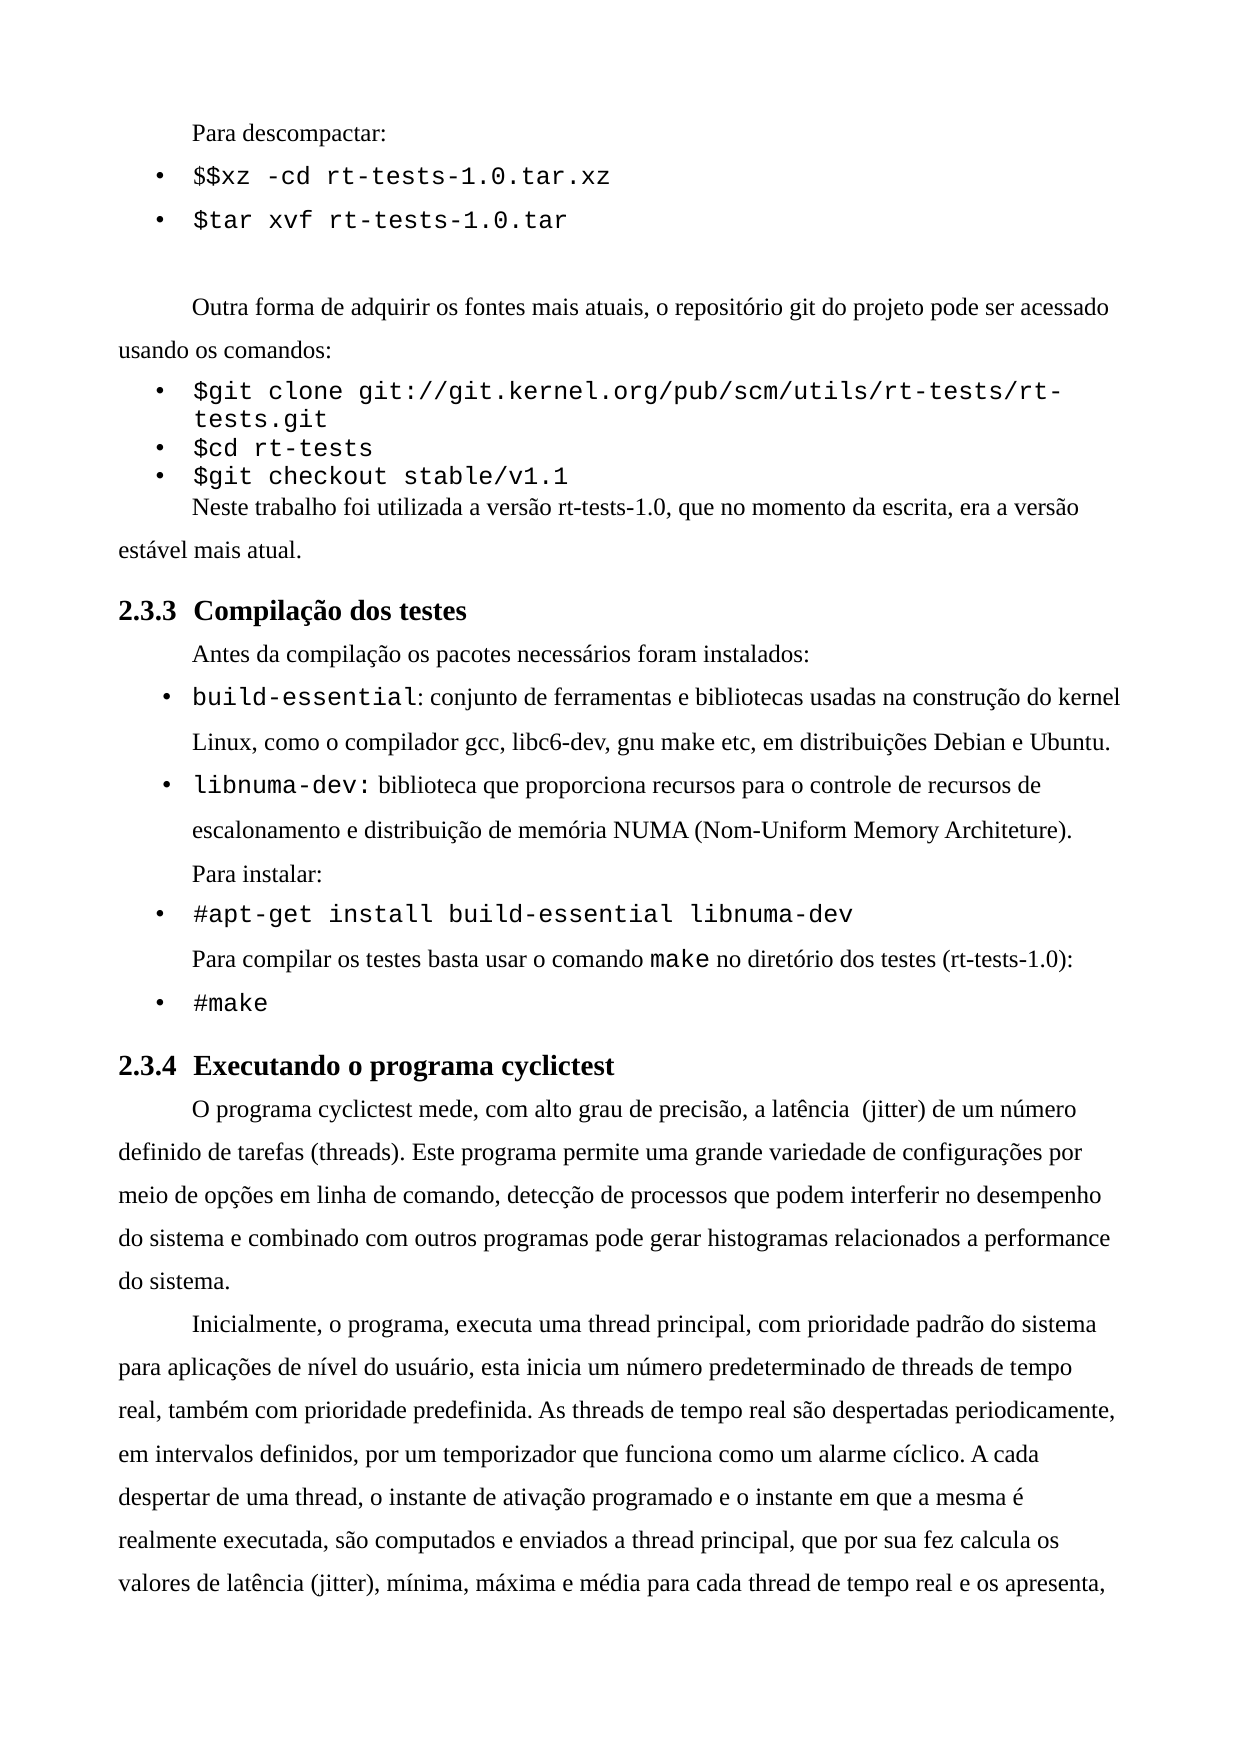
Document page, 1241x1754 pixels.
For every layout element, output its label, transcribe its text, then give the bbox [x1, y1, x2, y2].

text Neste trabalho foi utilizada a versão rt-tests-1.0, que no momento da escrita, era a versão estável mais atual. [118, 492, 1122, 564]
list build-essential: conjunto de ferramentas e bibliotecas usadas na construção do kernel Linux, como o compilador gcc, libc6-dev, gnu make etc, em distribuições Debian e Ubuntu. [162, 682, 1122, 756]
list $git checkout stable/v1.1 [156, 464, 1122, 492]
subtitle Executando o programa cyclictest [118, 1048, 1122, 1081]
text Antes da compilação os pacotes necessários foram instalados: [118, 639, 1122, 668]
list $cd rt-tests [156, 435, 1122, 464]
list $tar xvf rt-tests-1.0.tar [156, 207, 1122, 236]
text O programa cyclictest mede, com alto grau de precisão, a latência (jitter) de um número definido de tarefas (threads). Este programa permite uma grande variedade de configurações por meio de opções em linha de comando, detecção de processos que podem interferir no desempenho do sistema e combinado com outros programas pode gerar histogramas relacionados a performance do sistema. [118, 1094, 1122, 1295]
list libnuma-dev: biblioteca que proporciona recursos para o controle de recursos de escalonamento e distribuição de memória NUMA (Nom-Uniform Memory Architeture). [162, 770, 1122, 844]
text Outra forma de adquirir os fontes mais atuais, o repositório git do projeto pode ser acessado usando os comandos: [118, 292, 1122, 364]
text Inicialmente, o programa, executa uma thread principal, com prioridade padrão do sistema para aplicações de nível do usuário, esta inicia um número predeterminado de threads de tempo real, também com prioridade predefinida. As threads de tempo real são despertadas periodicamente, em intervalos definidos, por um temporizador que funciona como um alarme cíclico. A cada despertar de uma thread, o instante de ativação programado e o instante em que a mesma é realmente executada, são computados e enviados a thread principal, que por sua fez calcula os valores de latência (jitter), mínima, máxima e média para cada thread de tempo real e os apresenta, [118, 1309, 1122, 1597]
subtitle Compilação dos testes [118, 593, 1122, 626]
text Para instalar: [118, 859, 1122, 887]
list #apt-get install build-essential libnuma-dev [156, 902, 1122, 930]
list $git clone git://git.kernel.org/pub/scm/utils/rt-tests/rt-tests.git [156, 379, 1122, 435]
list #make [156, 991, 1122, 1019]
text Para compilar os testes basta usar o comando make no diretório dos testes (rt-tests-1.0): [118, 944, 1122, 975]
text Para descompactar: [118, 118, 1122, 147]
list $$xz -cd rt-tests-1.0.tar.xz [156, 161, 1122, 192]
